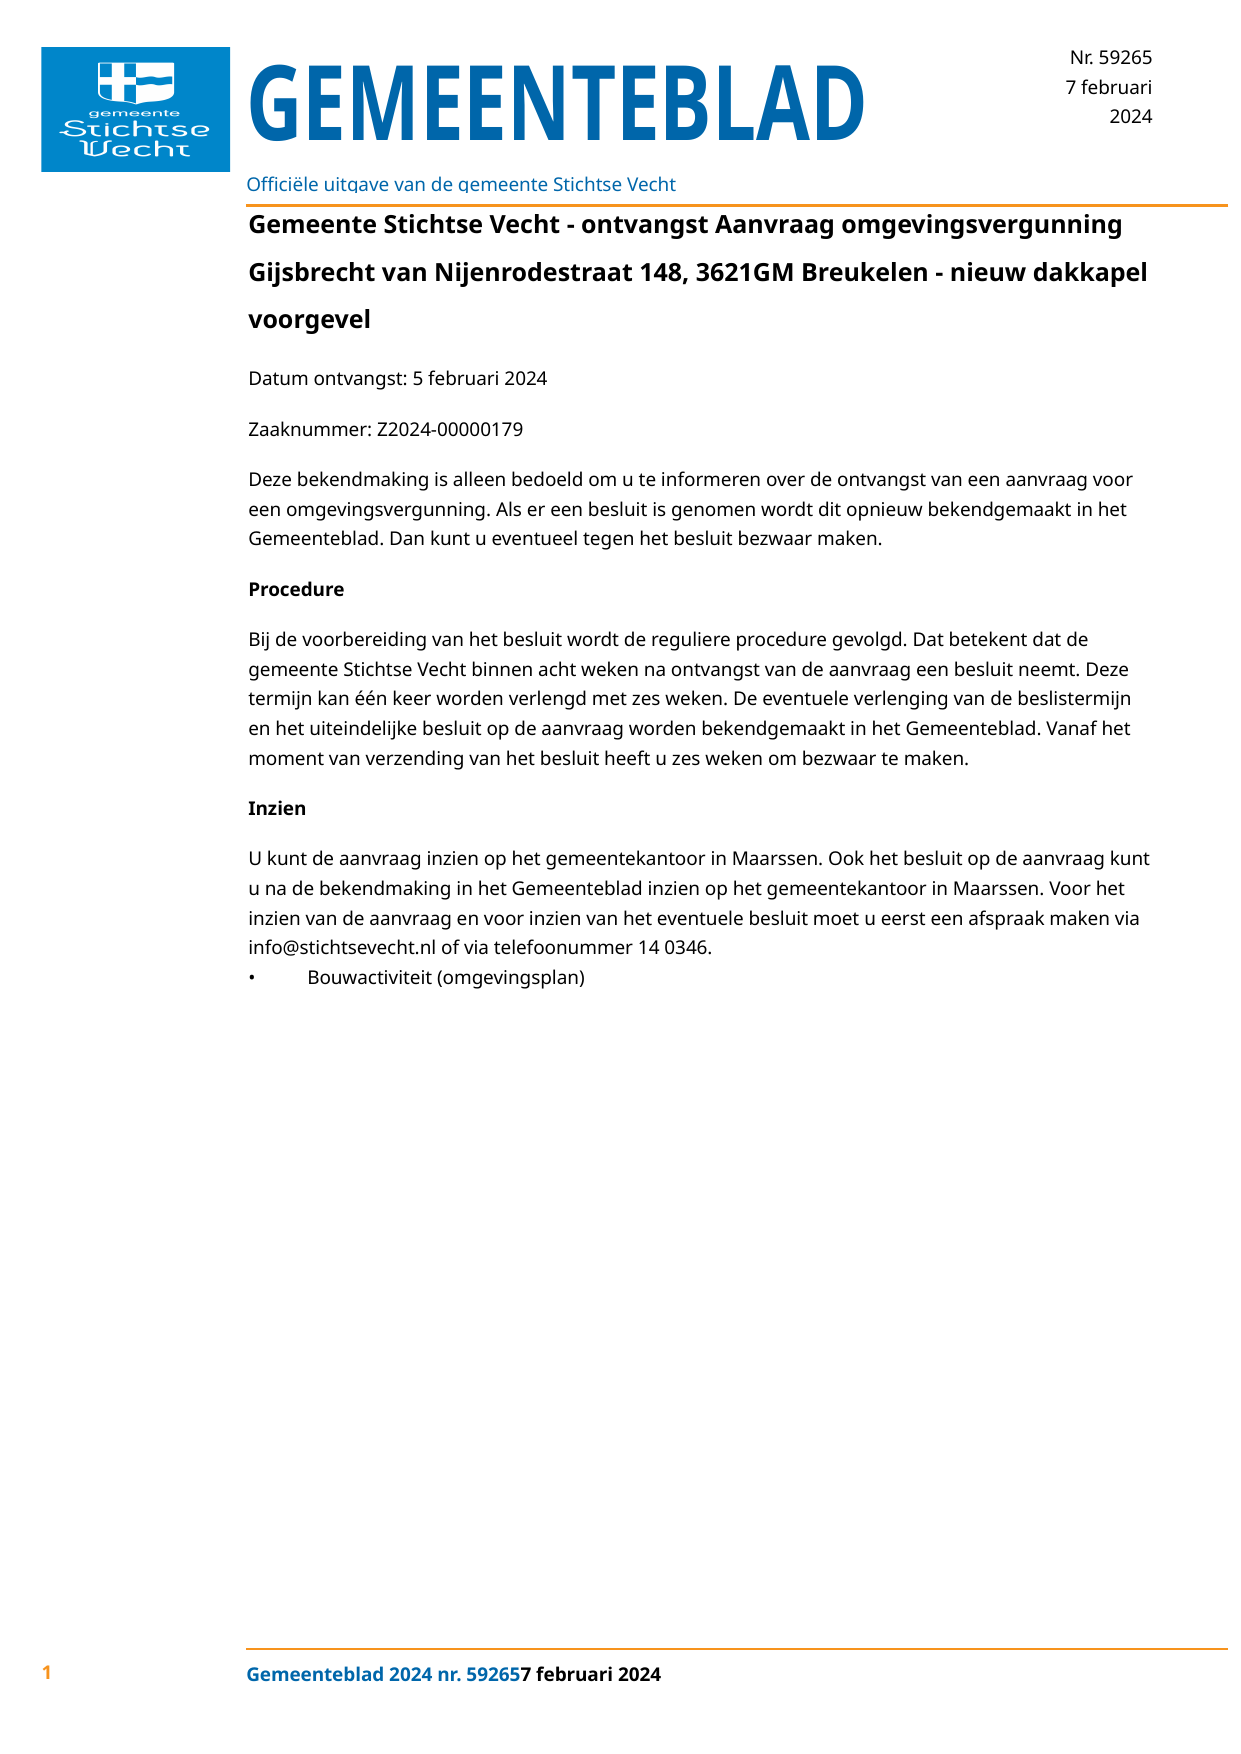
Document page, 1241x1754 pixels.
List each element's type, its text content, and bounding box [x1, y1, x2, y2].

text Gemeente Stichtse Vecht - ontvangst Aanvraag omgevingsvergunning Gijsbrecht van Nijenrodestraat 148, 3621GM Breukelen - nieuw dakkapel voorgevel [248, 207, 1152, 336]
picture [99, 63, 135, 101]
text Bij de voorbereiding van het besluit wordt de reguliere procedure gevolgd. Dat betekent dat de gemeente Stichtse Vecht binnen acht weken na ontvangst van de aanvraag een besluit neemt. Deze termijn kan één keer worden verlengd met zes weken. De eventuele verlenging van de beslistermijn en het uiteindelijke besluit op de aanvraag worden bekendgemaakt in het Gemeenteblad. Vanaf het moment van verzending van het besluit heeft u zes weken om bezwaar te maken. [248, 626, 1152, 770]
text Zaaknummer: Z2024-00000179 [248, 416, 1152, 442]
text Deze bekendmaking is alleen bedoeld om u te informeren over de ontvangst van een aanvraag voor een omgevingsvergunning. Als er een besluit is genomen wordt dit opnieuw bekendgemaakt in het Gemeenteblad. Dan kunt u eventueel tegen het besluit bezwaar maken. [248, 466, 1152, 551]
text Procedure [248, 576, 1152, 602]
text Inzien [248, 795, 1152, 821]
picture [137, 63, 174, 103]
text U kunt de aanvraag inzien op het gemeentekantoor in Maarssen. Ook het besluit op de aanvraag kunt u na de bekendmaking in het Gemeenteblad inzien op het gemeentekantoor in Maarssen. Voor het inzien van de aanvraag en voor inzien van het eventuele besluit moet u eerst een afspraak maken via info@stichtsevecht.nl of via telefoonummer 14 0346. [248, 846, 1152, 960]
list Bouwactiviteit (omgevingsplan) [248, 964, 1152, 989]
text Datum ontvangst: 5 februari 2024 [248, 366, 1152, 391]
